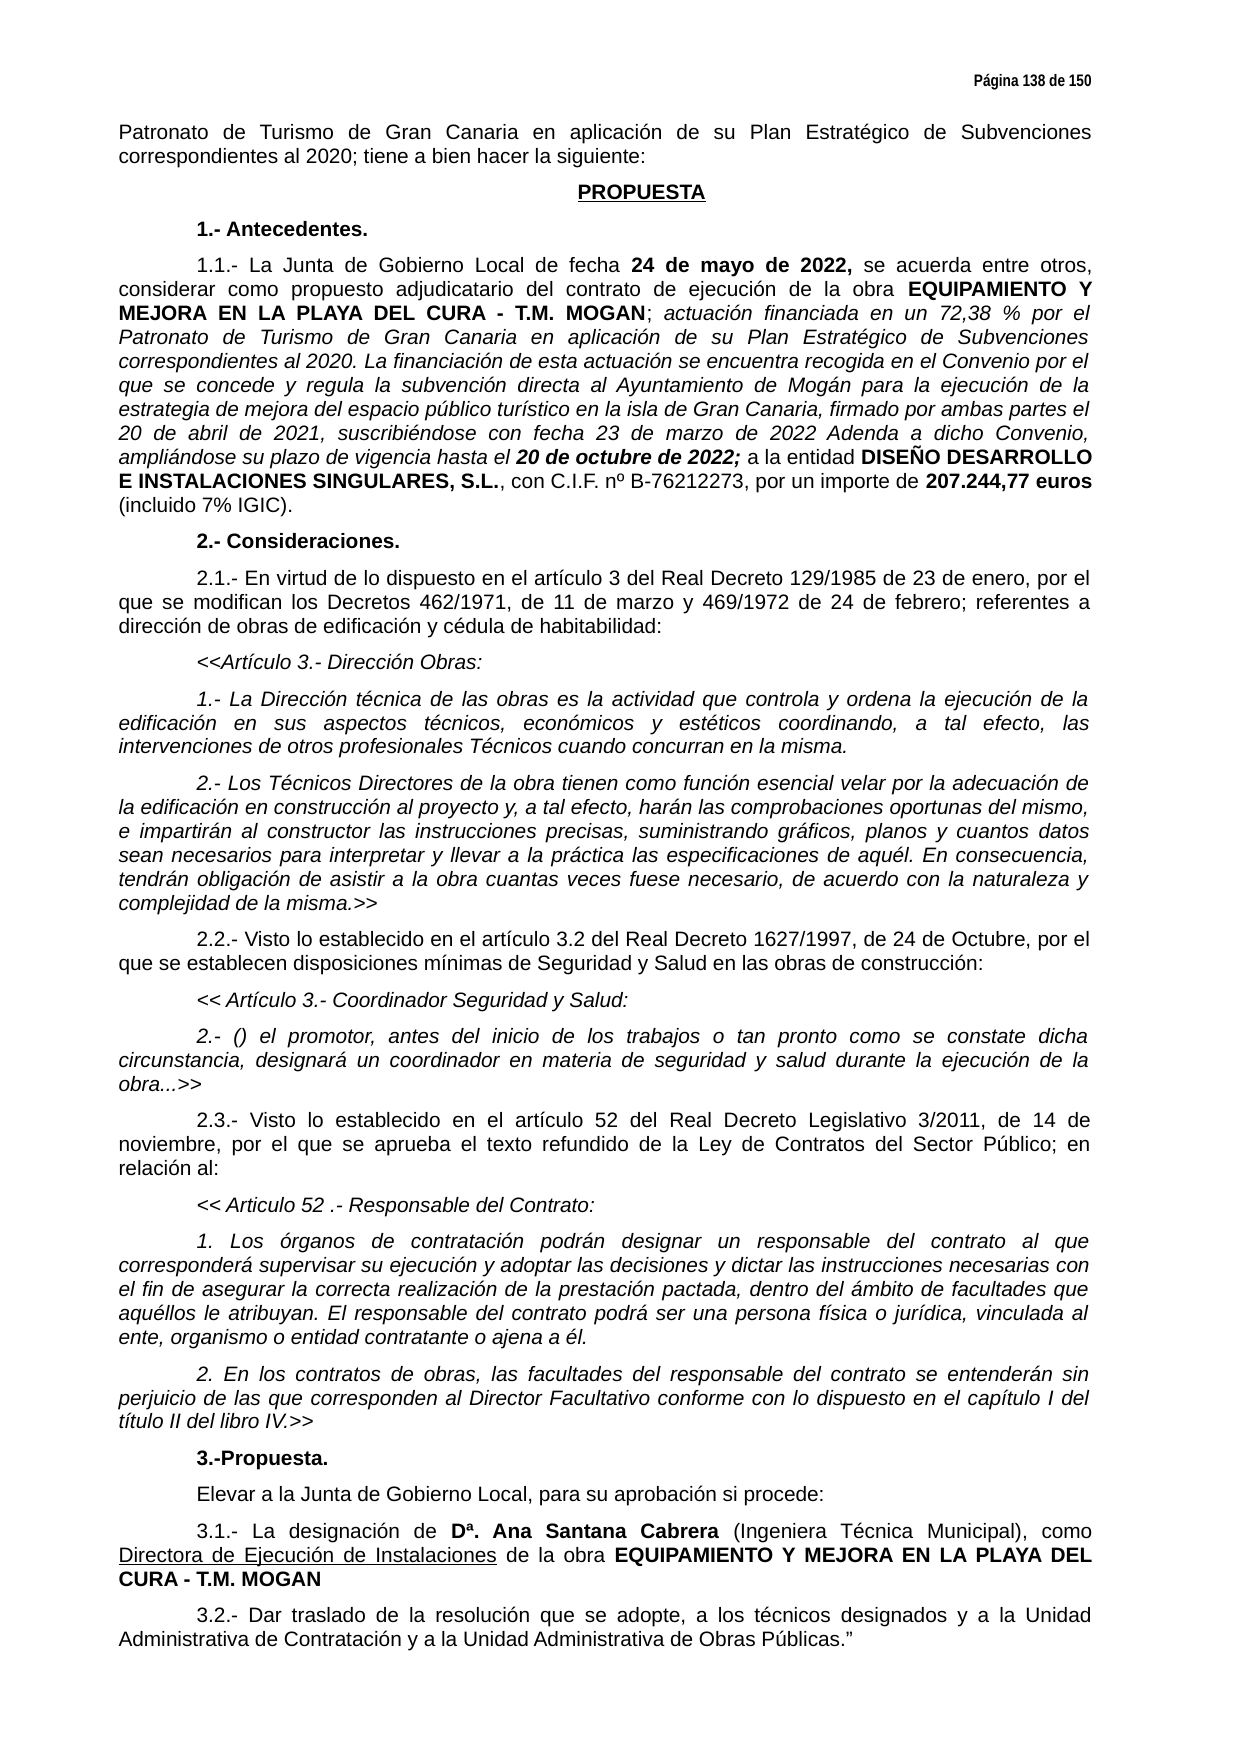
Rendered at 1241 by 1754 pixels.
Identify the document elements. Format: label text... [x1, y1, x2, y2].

text Elevar a la Junta de Gobierno Local, para su aprobación si procede: [118, 1482, 1092, 1506]
text 1.- Antecedentes. [118, 217, 1092, 241]
text << Articulo 52 .- Responsable del Contrato: [118, 1193, 1092, 1217]
text 2.1.- En virtud de lo dispuesto en el artículo 3 del Real Decreto 129/1985 de 23 de enero, por el que se modifican los Decretos 462/1971, de 11 de marzo y 469/1972 de 24 de febrero; referentes a dirección de obras de edificación y cédula de habitabilidad: [118, 566, 1092, 637]
text 1. Los órganos de contratación podrán designar un responsable del contrato al que corresponderá supervisar su ejecución y adoptar las decisiones y dictar las instrucciones necesarias con el fin de asegurar la correcta realización de la prestación pactada, dentro del ámbito de facultades que aquéllos le atribuyan. El responsable del contrato podrá ser una persona física o jurídica, vinculada al ente, organismo o entidad contratante o ajena a él. [118, 1229, 1092, 1349]
text 2.3.- Visto lo establecido en el artículo 52 del Real Decreto Legislativo 3/2011, de 14 de noviembre, por el que se aprueba el texto refundido de la Ley de Contratos del Sector Público; en relación al: [118, 1108, 1092, 1180]
text 3.2.- Dar traslado de la resolución que se adopte, a los técnicos designados y a la Unidad Administrativa de Contratación y a la Unidad Administrativa de Obras Públicas.” [118, 1603, 1092, 1651]
text << Artículo 3.- Coordinador Seguridad y Salud: [118, 987, 1092, 1011]
text Patronato de Turismo de Gran Canaria en aplicación de su Plan Estratégico de Subvenciones correspondientes al 2020; tiene a bien hacer la siguiente: [118, 120, 1092, 168]
text 2.- Los Técnicos Directores de la obra tienen como función esencial velar por la adecuación de la edificación en construcción al proyecto y, a tal efecto, harán las comprobaciones oportunas del mismo, e impartirán al constructor las instrucciones precisas, suministrando gráficos, planos y cuantos datos sean necesarios para interpretar y llevar a la práctica las especificaciones de aquél. En consecuencia, tendrán obligación de asistir a la obra cuantas veces fuese necesario, de acuerdo con la naturaleza y complejidad de la misma.>> [118, 771, 1092, 914]
text 1.- La Dirección técnica de las obras es la actividad que controla y ordena la ejecución de la edificación en sus aspectos técnicos, económicos y estéticos coordinando, a tal efecto, las intervenciones de otros profesionales Técnicos cuando concurran en la misma. [118, 686, 1092, 758]
text 1.1.- La Junta de Gobierno Local de fecha 24 de mayo de 2022, se acuerda entre otros, considerar como propuesto adjudicatario del contrato de ejecución de la obra EQUIPAMIENTO Y MEJORA EN LA PLAYA DEL CURA - T.M. MOGAN; actuación financiada en un 72,38 % por el Patronato de Turismo de Gran Canaria en aplicación de su Plan Estratégico de Subvenciones correspondientes al 2020. La financiación de esta actuación se encuentra recogida en el Convenio por el que se concede y regula la subvención directa al Ayuntamiento de Mogán para la ejecución de la estrategia de mejora del espacio público turístico en la isla de Gran Canaria, firmado por ambas partes el 20 de abril de 2021, suscribiéndose con fecha 23 de marzo de 2022 Adenda a dicho Convenio, ampliándose su plazo de vigencia hasta el 20 de octubre de 2022; a la entidad DISEÑO DESARROLLO E INSTALACIONES SINGULARES, S.L., con C.I.F. nº B-76212273, por un importe de 207.244,77 euros (incluido 7% IGIC). [118, 253, 1092, 517]
text 3.1.- La designación de Dª. Ana Santana Cabrera (Ingeniera Técnica Municipal), como Directora de Ejecución de Instalaciones de la obra EQUIPAMIENTO Y MEJORA EN LA PLAYA DEL CURA - T.M. MOGAN [118, 1519, 1092, 1591]
text 2.- () el promotor, antes del inicio de los trabajos o tan pronto como se constate dicha circunstancia, designará un coordinador en materia de seguridad y salud durante la ejecución de la obra...>> [118, 1024, 1092, 1096]
text 2.2.- Visto lo establecido en el artículo 3.2 del Real Decreto 1627/1997, de 24 de Octubre, por el que se establecen disposiciones mínimas de Seguridad y Salud en las obras de construcción: [118, 927, 1092, 975]
text PROPUESTA [118, 180, 1092, 204]
text 2. En los contratos de obras, las facultades del responsable del contrato se entenderán sin perjuicio de las que corresponden al Director Facultativo conforme con lo dispuesto en el capítulo I del título II del libro IV.>> [118, 1361, 1092, 1433]
text <<Artículo 3.- Dirección Obras: [118, 650, 1092, 674]
text 2.- Consideraciones. [118, 529, 1092, 553]
text 3.-Propuesta. [118, 1446, 1092, 1470]
